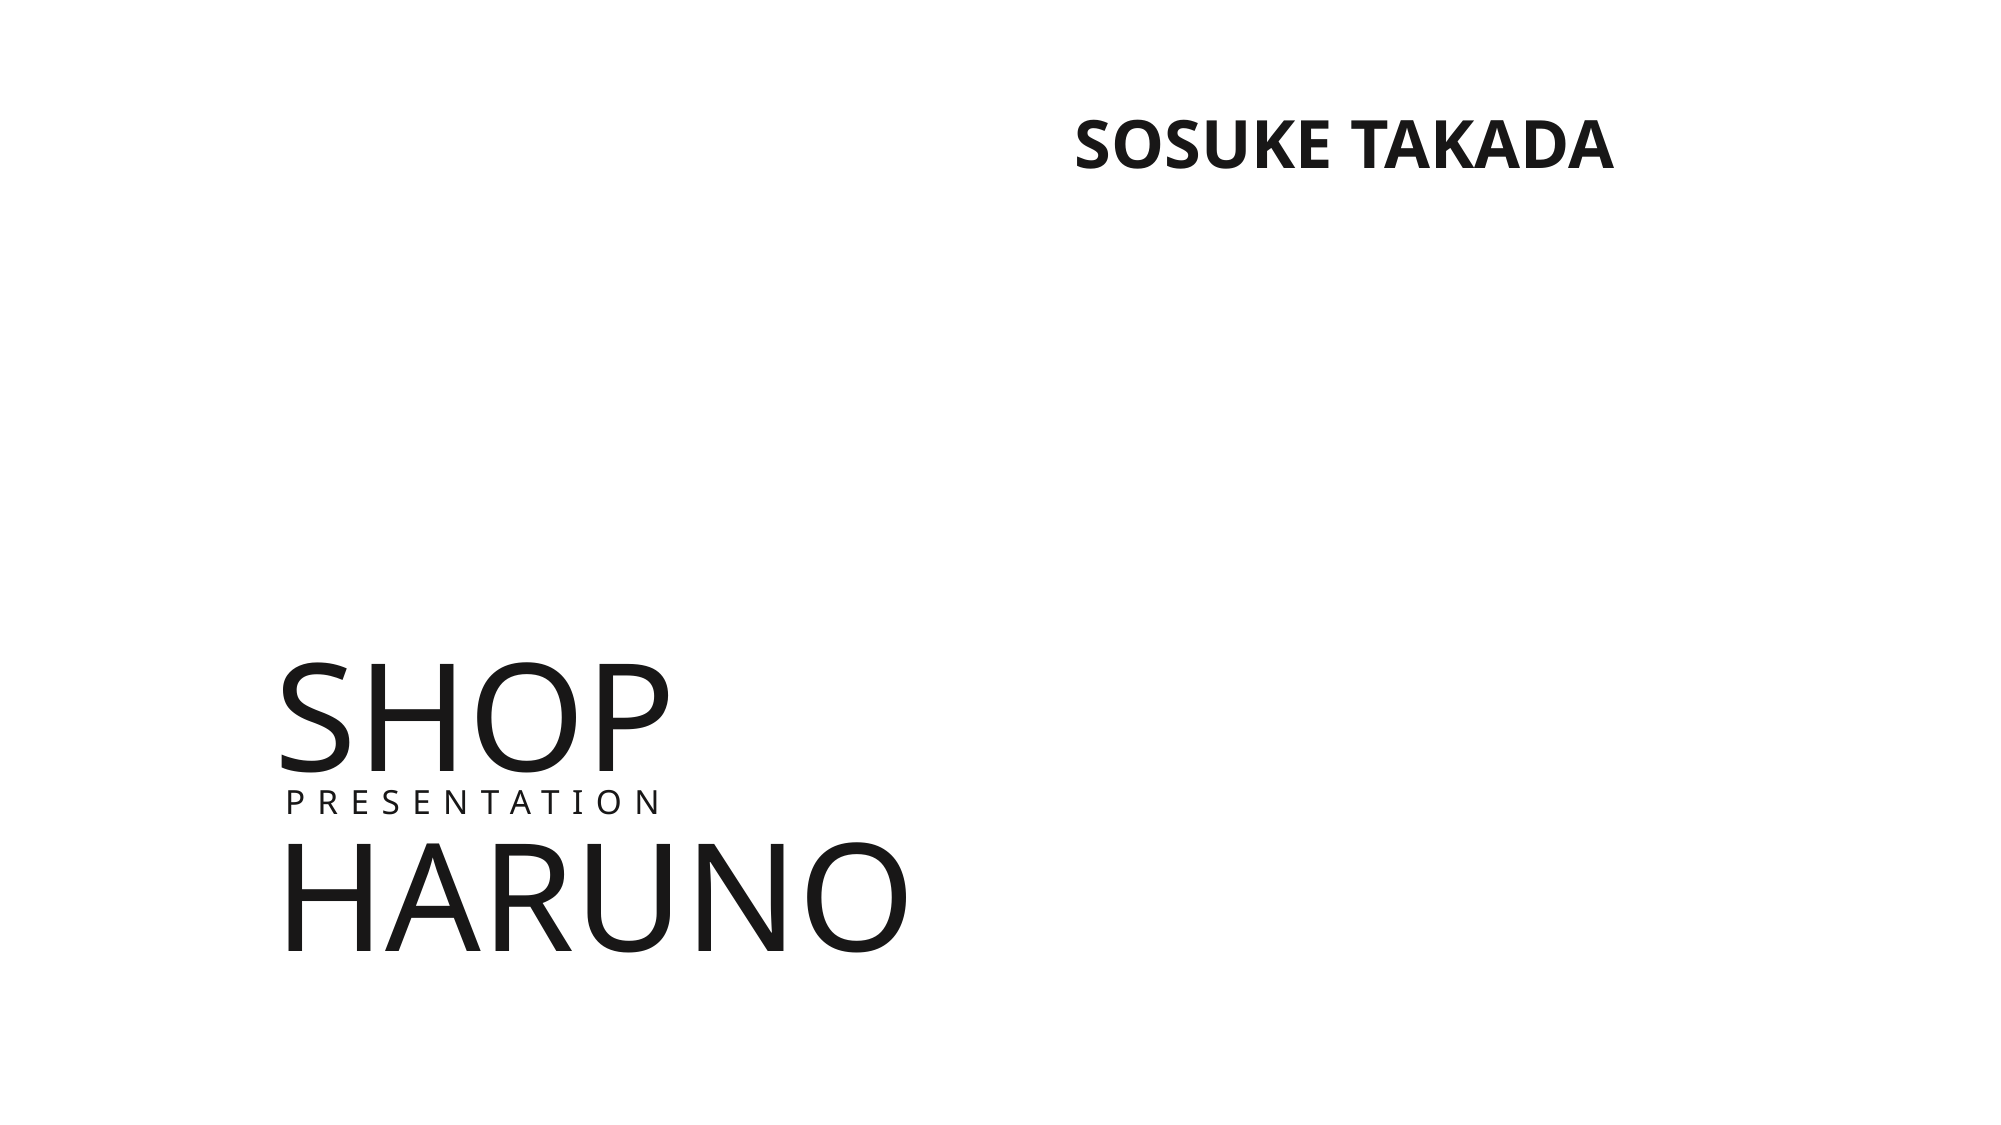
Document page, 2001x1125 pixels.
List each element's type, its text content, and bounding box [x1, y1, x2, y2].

text_box SHOP HARUNO [259, 614, 1074, 805]
text_box PRESENTATION [269, 805, 713, 827]
text_box SOSUKE TAKADA [816, 94, 1630, 285]
